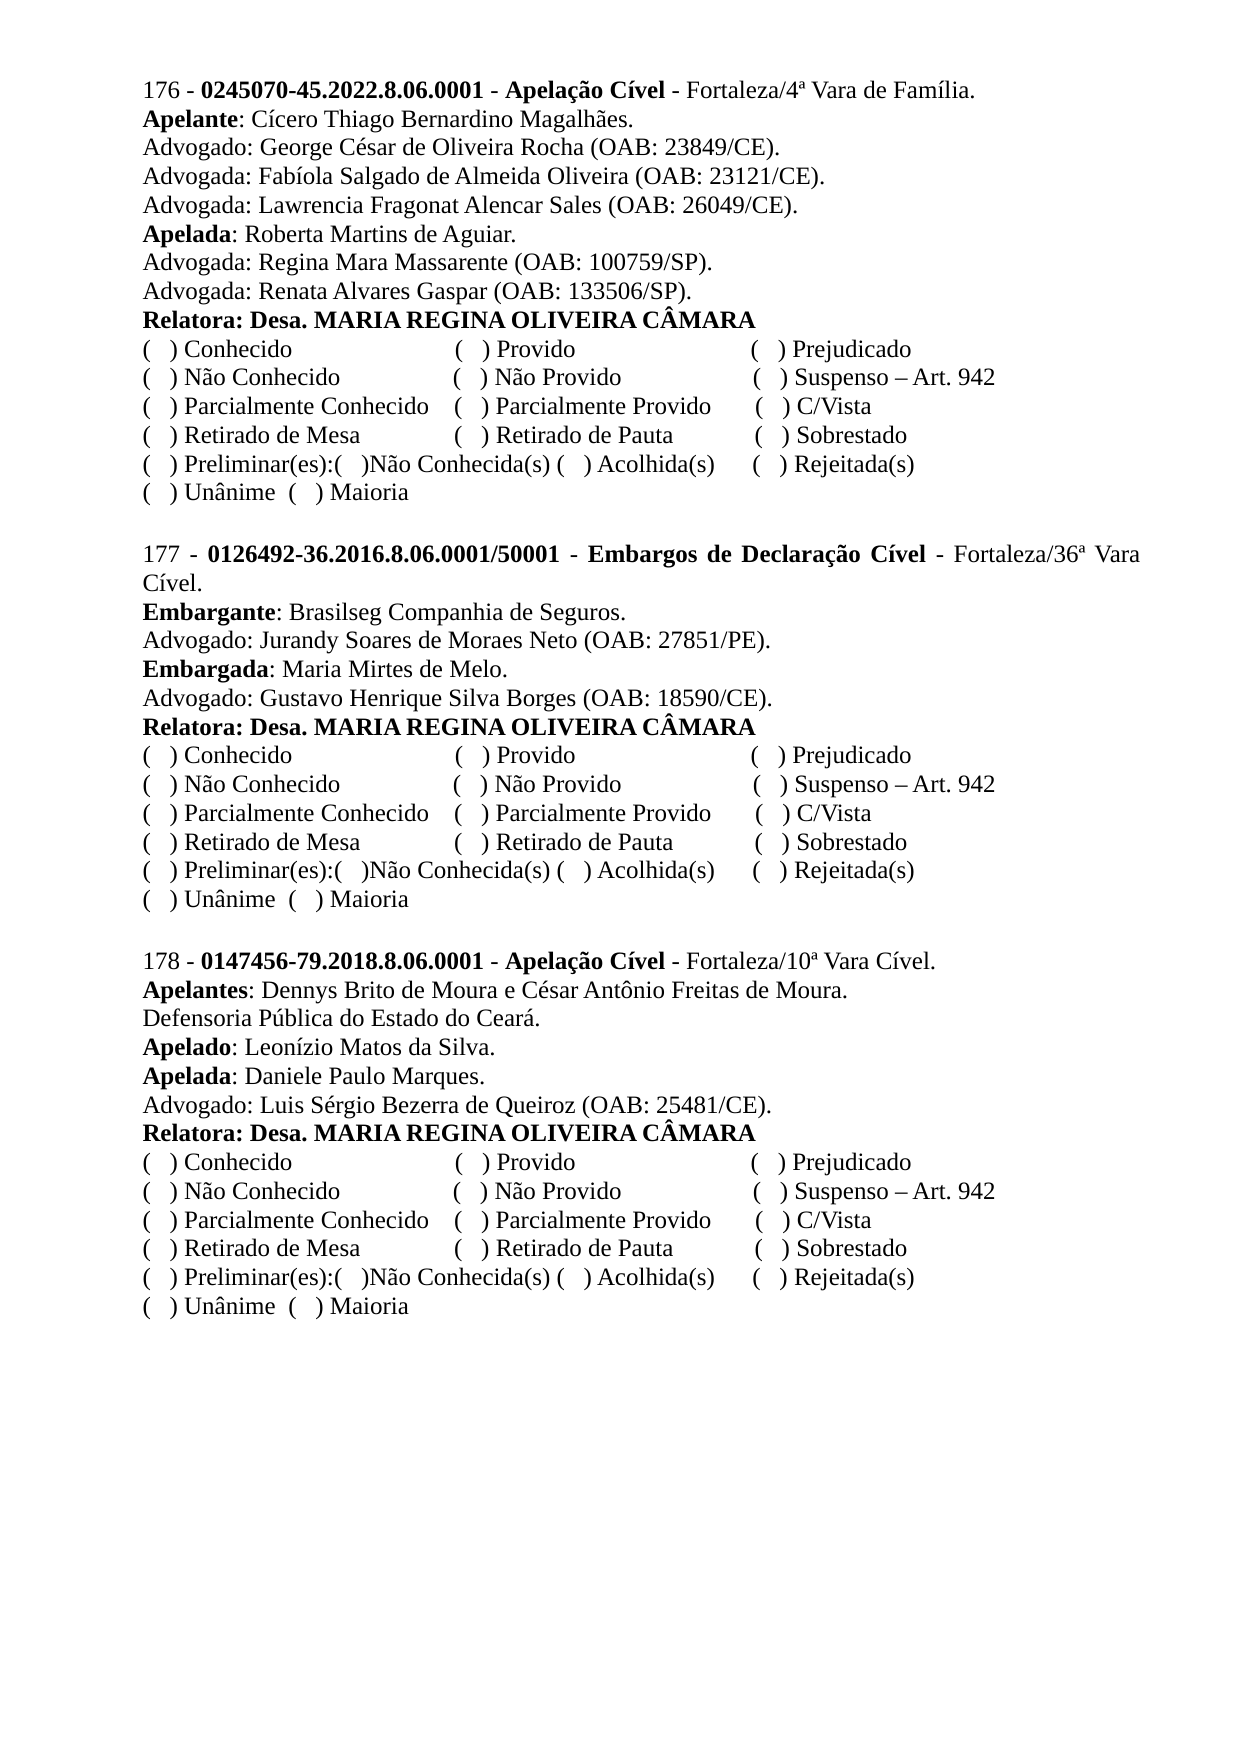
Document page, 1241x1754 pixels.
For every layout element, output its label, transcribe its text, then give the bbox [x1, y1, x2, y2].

text Embargada: Maria Mirtes de Melo. [142, 654, 1141, 683]
text ( ) Unânime ( ) Maioria [142, 884, 1141, 913]
text ( ) Conhecido ( ) Provido ( ) Prejudicado [142, 334, 1141, 362]
text Apelado: Leonízio Matos da Silva. [142, 1032, 1141, 1061]
text 178 - 0147456-79.2018.8.06.0001 - Apelação Cível - Fortaleza/10ª Vara Cível. [142, 946, 1141, 975]
text Apelantes: Dennys Brito de Moura e César Antônio Freitas de Moura. [142, 975, 1141, 1003]
text ( ) Retirado de Mesa ( ) Retirado de Pauta ( ) Sobrestado [142, 420, 1158, 449]
text Apelada: Roberta Martins de Aguiar. [142, 219, 1141, 247]
text Apelante: Cícero Thiago Bernardino Magalhães. [142, 104, 1141, 132]
text ( ) Retirado de Mesa ( ) Retirado de Pauta ( ) Sobrestado [142, 1233, 1158, 1262]
text ( ) Parcialmente Conhecido ( ) Parcialmente Provido ( ) C/Vista [142, 391, 1158, 420]
text ( ) Não Conhecido ( ) Não Provido ( ) Suspenso – Art. 942 [142, 769, 1158, 798]
text ( ) Não Conhecido ( ) Não Provido ( ) Suspenso – Art. 942 [142, 362, 1158, 391]
text Relatora: Desa. MARIA REGINA OLIVEIRA CÂMARA [142, 712, 1141, 741]
text ( ) Parcialmente Conhecido ( ) Parcialmente Provido ( ) C/Vista [142, 1205, 1158, 1233]
text Advogada: Renata Alvares Gaspar (OAB: 133506/SP). [142, 276, 1141, 305]
text Advogado: Luis Sérgio Bezerra de Queiroz (OAB: 25481/CE). [142, 1090, 1141, 1118]
text Advogado: Gustavo Henrique Silva Borges (OAB: 18590/CE). [142, 683, 1141, 712]
text ( ) Retirado de Mesa ( ) Retirado de Pauta ( ) Sobrestado [142, 827, 1158, 856]
text ( ) Preliminar(es):( )Não Conhecida(s) ( ) Acolhida(s) ( ) Rejeitada(s) [142, 856, 1158, 884]
text Advogada: Fabíola Salgado de Almeida Oliveira (OAB: 23121/CE). [142, 161, 1141, 190]
text Embargante: Brasilseg Companhia de Seguros. [142, 597, 1141, 626]
text ( ) Parcialmente Conhecido ( ) Parcialmente Provido ( ) C/Vista [142, 798, 1158, 827]
text Relatora: Desa. MARIA REGINA OLIVEIRA CÂMARA [142, 305, 1141, 334]
text ( ) Conhecido ( ) Provido ( ) Prejudicado [142, 1147, 1141, 1176]
text ( ) Preliminar(es):( )Não Conhecida(s) ( ) Acolhida(s) ( ) Rejeitada(s) [142, 449, 1158, 477]
text ( ) Não Conhecido ( ) Não Provido ( ) Suspenso – Art. 942 [142, 1176, 1158, 1205]
text Advogado: George César de Oliveira Rocha (OAB: 23849/CE). [142, 132, 1141, 161]
text 176 - 0245070-45.2022.8.06.0001 - Apelação Cível - Fortaleza/4ª Vara de Família. [142, 75, 1141, 104]
text ( ) Unânime ( ) Maioria [142, 477, 1141, 506]
text ( ) Preliminar(es):( )Não Conhecida(s) ( ) Acolhida(s) ( ) Rejeitada(s) [142, 1262, 1158, 1291]
text Relatora: Desa. MARIA REGINA OLIVEIRA CÂMARA [142, 1118, 1141, 1147]
text Advogada: Lawrencia Fragonat Alencar Sales (OAB: 26049/CE). [142, 190, 1141, 219]
text 177 - 0126492-36.2016.8.06.0001/50001 - Embargos de Declaração Cível - Fortaleza/36ª Vara Cível. [142, 539, 1141, 597]
text ( ) Unânime ( ) Maioria [142, 1291, 1141, 1320]
text ( ) Conhecido ( ) Provido ( ) Prejudicado [142, 741, 1141, 769]
text Advogada: Regina Mara Massarente (OAB: 100759/SP). [142, 247, 1141, 276]
text Apelada: Daniele Paulo Marques. [142, 1061, 1141, 1090]
text Defensoria Pública do Estado do Ceará. [142, 1003, 1141, 1032]
text Advogado: Jurandy Soares de Moraes Neto (OAB: 27851/PE). [142, 626, 1141, 654]
